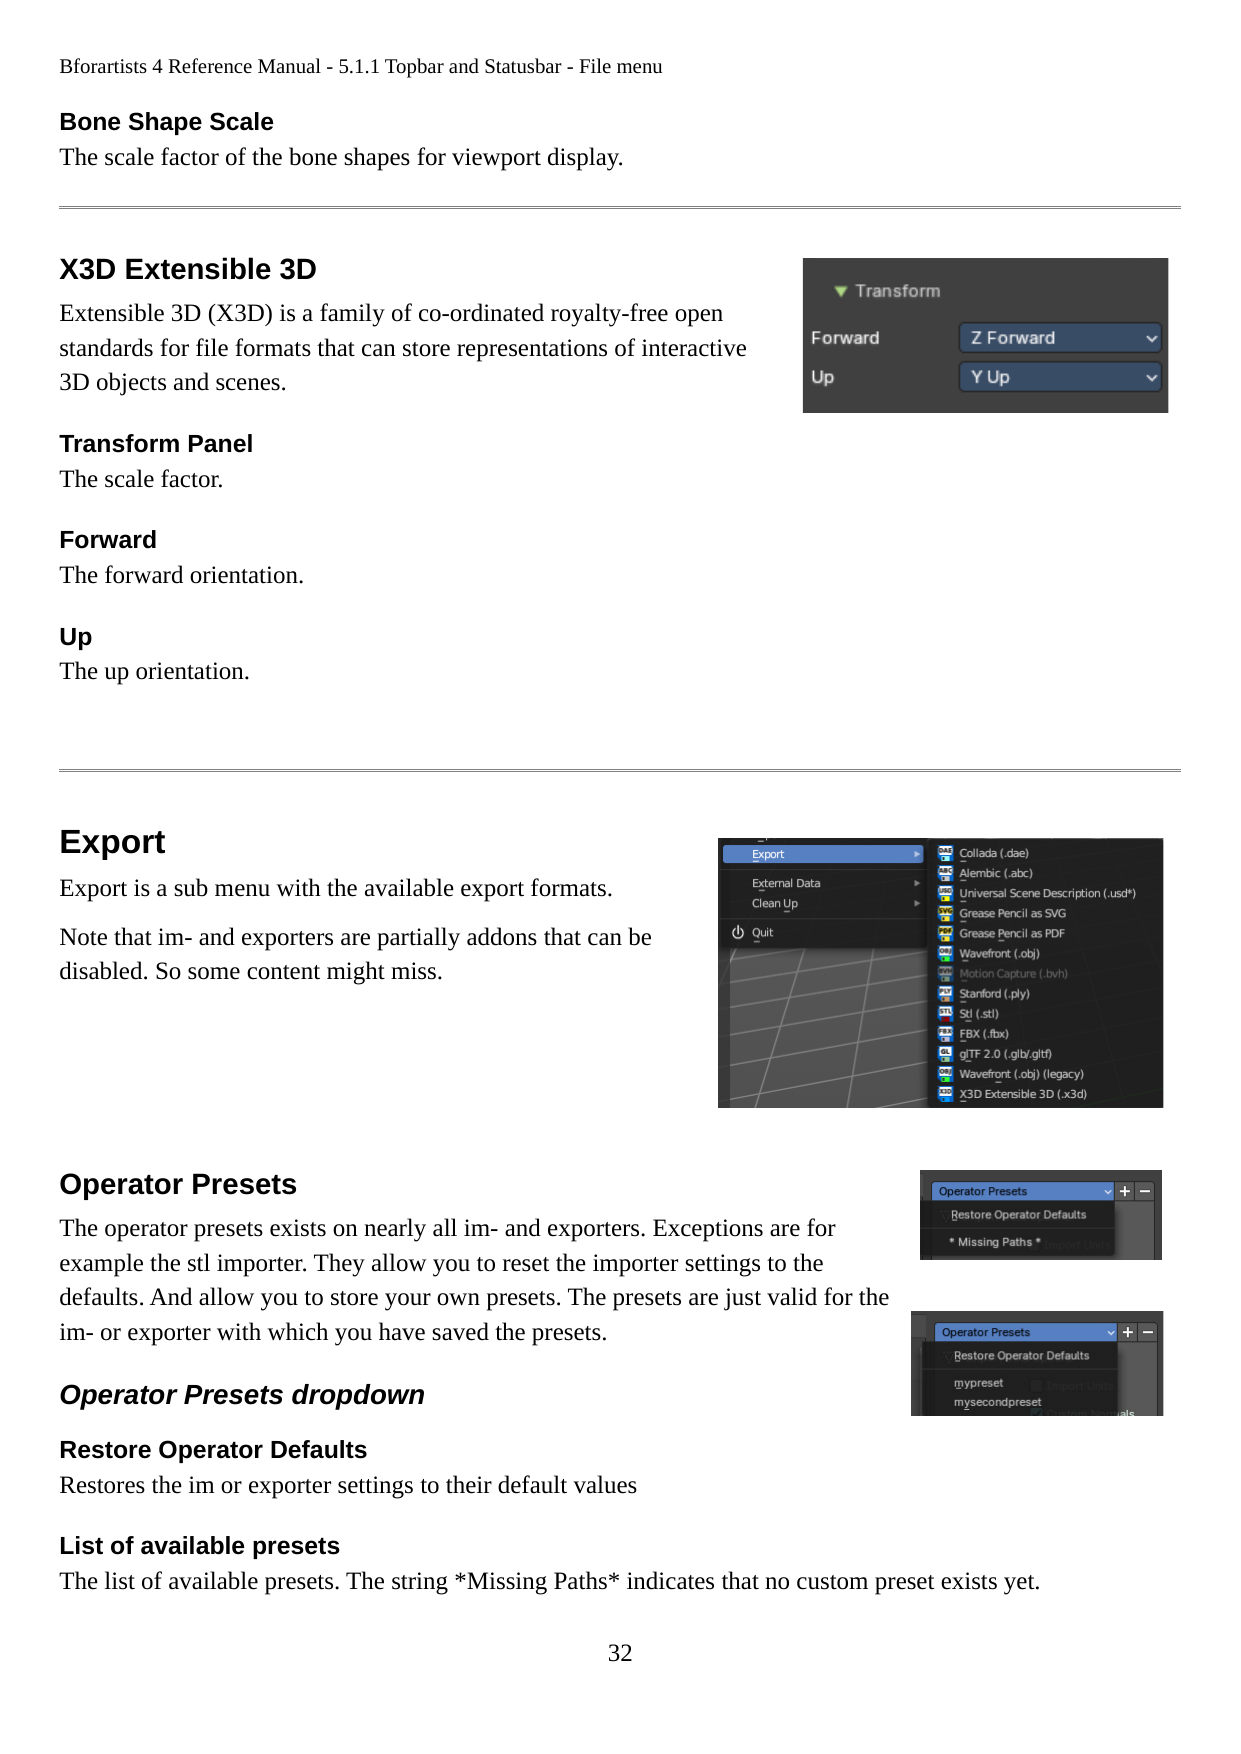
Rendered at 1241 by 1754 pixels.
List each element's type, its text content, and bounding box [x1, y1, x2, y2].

text Export is a sub menu with the available export formats. [59, 873, 718, 901]
text The forward orientation. [59, 560, 1181, 589]
subtitle Transform Panel [59, 429, 1181, 457]
subtitle Bone Shape Scale [59, 107, 1181, 136]
subtitle Operator Presets [59, 1167, 1181, 1201]
subtitle Export [59, 821, 1181, 860]
text The list of available presets. The string *Missing Paths* indicates that no custom preset exists yet. [59, 1566, 1181, 1595]
text Extensible 3D (X3D) is a family of co-ordinated royalty-free open standards for file formats that can store representations of interactive 3D objects and scenes. [59, 298, 802, 396]
subtitle X3D Extensible 3D [59, 252, 1181, 286]
text The scale factor. [59, 464, 1181, 492]
picture [920, 1170, 1162, 1260]
text The up orientation. [59, 656, 1181, 685]
subtitle Operator Presets dropdown [59, 1378, 911, 1410]
picture [802, 258, 1169, 413]
subtitle Up [59, 622, 1181, 650]
text The operator presets exists on nearly all im- and exporters. Exceptions are for example the stl importer. They allow you to reset the importer settings to the defaults. And allow you to store your own presets. The presets are just valid for the im- or exporter with which you have saved the presets. [59, 1213, 1181, 1345]
subtitle List of available presets [59, 1531, 1181, 1560]
text Note that im- and exporters are partially addons that can be disabled. So some content might miss. [59, 922, 718, 985]
picture [718, 838, 1164, 1108]
subtitle Restore Operator Defaults [59, 1435, 1181, 1464]
text The scale factor of the bone shapes for viewport display. [59, 142, 1181, 171]
text Restores the im or exporter settings to their default values [59, 1470, 1181, 1499]
subtitle Forward [59, 525, 1181, 554]
picture [911, 1311, 1164, 1416]
subtitle [1164, 1378, 1181, 1410]
